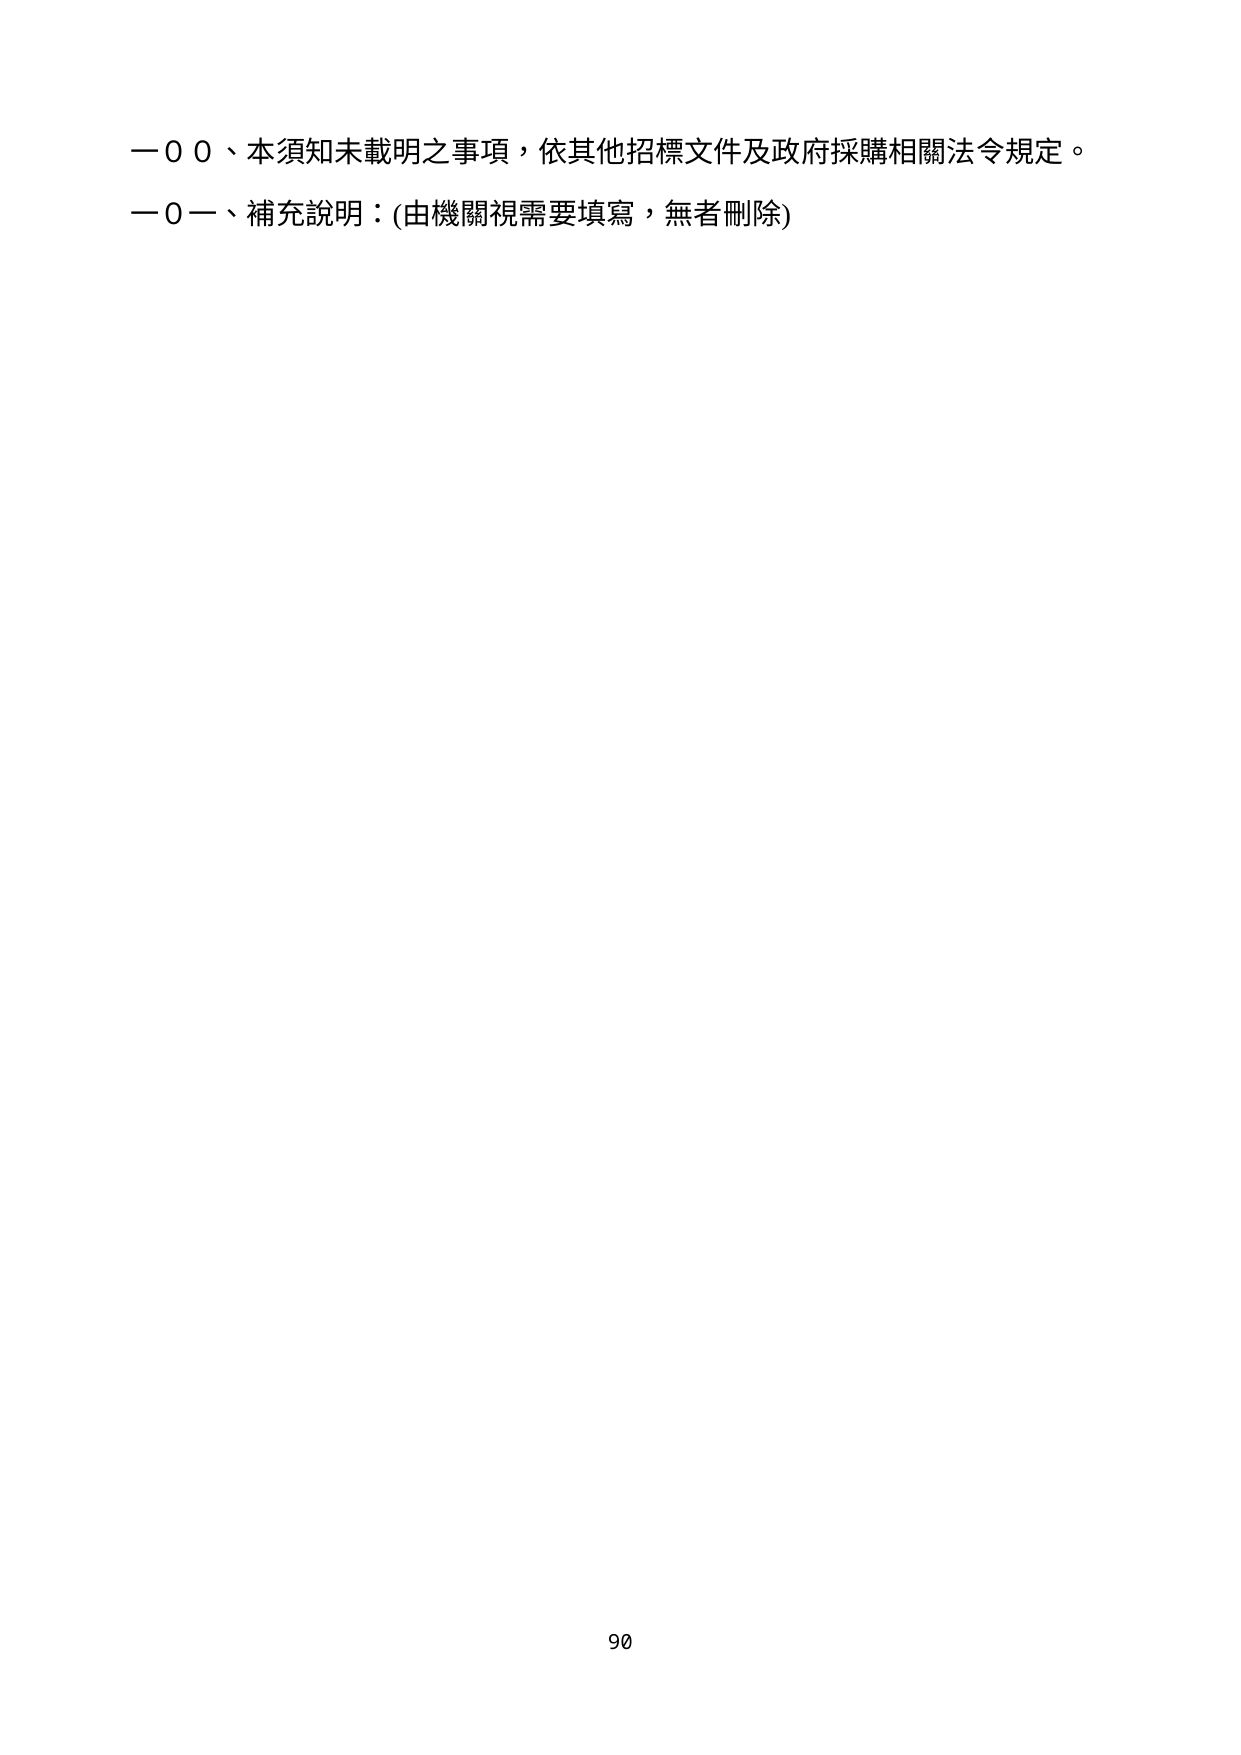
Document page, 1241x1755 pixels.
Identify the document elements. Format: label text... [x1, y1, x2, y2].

text 一００、本須知未載明之事項，依其他招標文件及政府採購相關法令規定。 [130, 108, 1110, 170]
text 一０一、補充說明：(由機關視需要填寫，無者刪除) [130, 170, 1110, 233]
